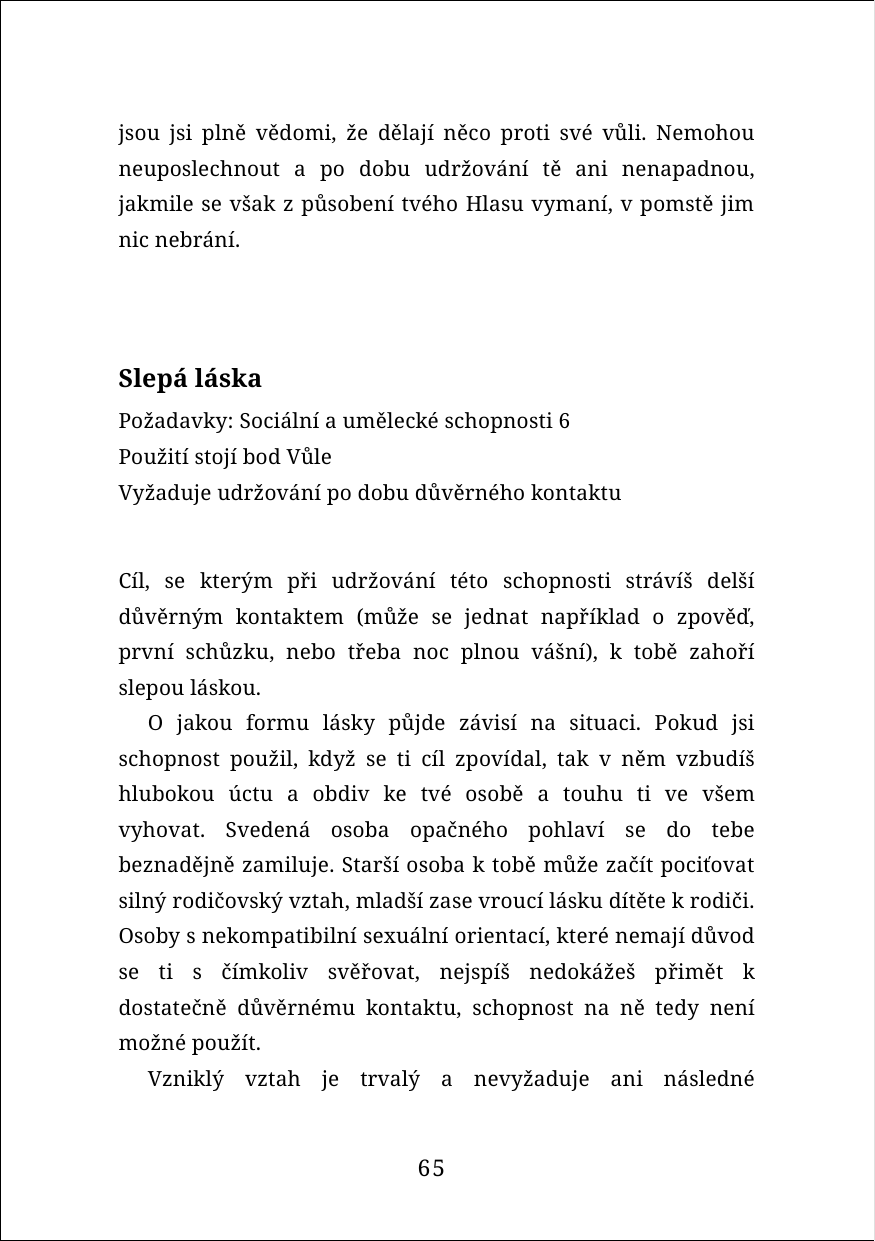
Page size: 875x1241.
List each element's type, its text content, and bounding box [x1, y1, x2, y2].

text Cíl, se kterým při udržování této schopnosti strávíš delší důvěrným kontaktem (může se jednat například o zpověď, první schůzku, nebo třeba noc plnou vášní), k tobě zahoří slepou láskou. O jakou formu lásky půjde závisí na situaci. Pokud jsi schopnost použil, když se ti cíl zpovídal, tak v něm vzbudíš hlubokou úctu a obdiv ke tvé osobě a touhu ti ve všem vyhovat. Svedená osoba opačného pohlaví se do tebe beznadějně zamiluje. Starší osoba k tobě může začít pociťovat silný rodičovský vztah, mladší zase vroucí lásku dítěte k rodiči. Osoby s nekompatibilní sexuální orientací, které nemají důvod se ti s čímkoliv svěřovat, nejspíš nedokážeš přimět k dostatečně důvěrnému kontaktu, schopnost na ně tedy není možné použít. Vzniklý vztah je trvalý a nevyžaduje ani následné [118, 566, 756, 1092]
subtitle Slepá láska [118, 361, 756, 395]
text jsou jsi plně vědomi, že dělají něco proti své vůli. Nemohou neuposlechnout a po dobu udržování tě ani nenapadnou, jakmile se však z působení tvého Hlasu vymaní, v pomstě jim nic nebrání. [118, 118, 756, 253]
text Požadavky: Sociální a umělecké schopnosti 6 Použití stojí bod Vůle Vyžaduje udržování po dobu důvěrného kontaktu [118, 407, 756, 542]
